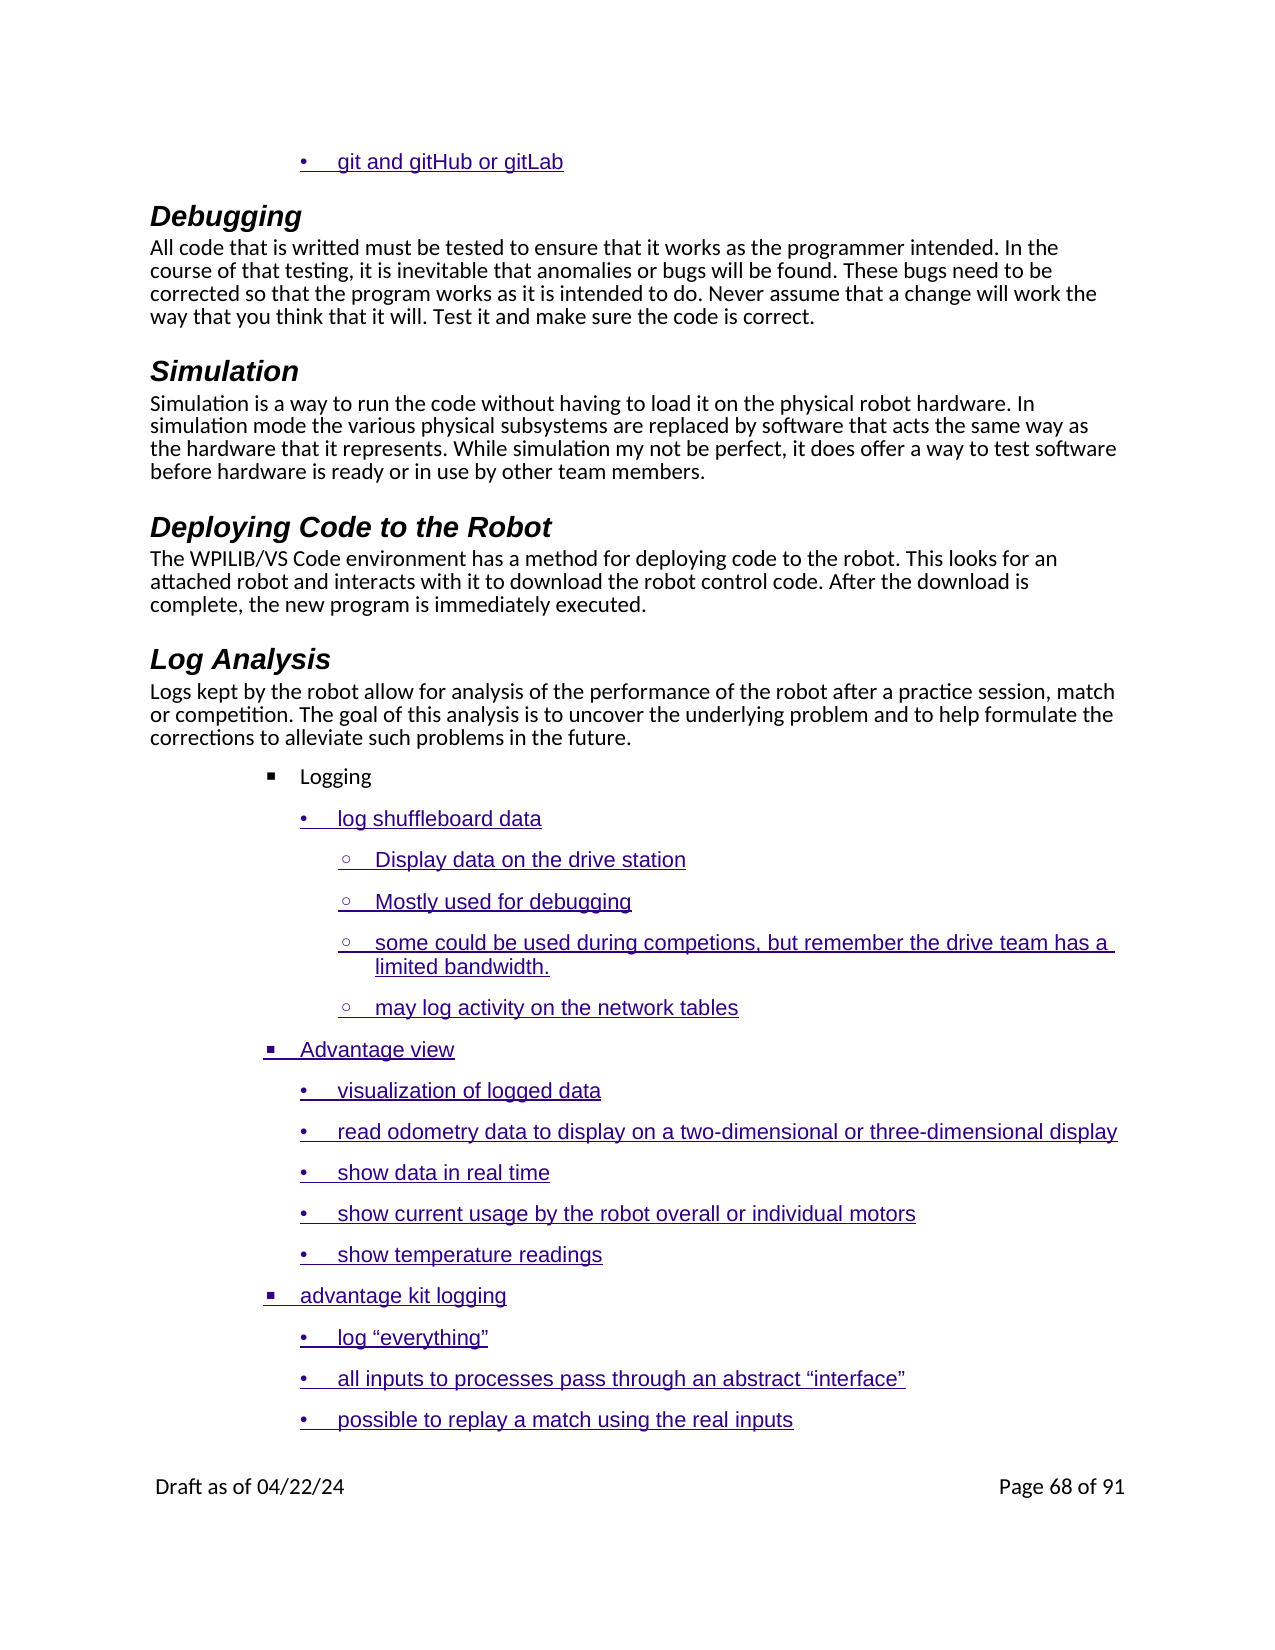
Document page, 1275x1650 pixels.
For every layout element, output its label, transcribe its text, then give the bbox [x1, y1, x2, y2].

list all inputs to processes pass through an abstract “interface” [300, 1366, 1125, 1391]
list Display data on the drive station [337, 848, 1125, 873]
subtitle Deploying Code to the Robot [150, 511, 1125, 543]
list show temperature readings [300, 1243, 1125, 1267]
list show data in real time [300, 1161, 1125, 1185]
subtitle Simulation [150, 355, 1125, 388]
list may log activity on the network tables [337, 996, 1125, 1021]
list visualization of logged data [300, 1078, 1125, 1103]
text Simulation is a way to run the code without having to load it on the physical robot hardware. In simulation mode the various physical subsystems are replaced by software that acts the same way as the hardware that it represents. While simulation my not be perfect, it does offer a way to test software before hardware is ready or in use by other team members. [150, 394, 1125, 486]
list Mostly used for debugging [337, 889, 1125, 914]
text All code that is writted must be tested to ensure that it works as the programmer intended. In the course of that testing, it is inevitable that anomalies or bugs will be found. These bugs need to be corrected so that the program works as it is intended to do. Never assume that a change will work the way that you think that it will. Test it and make sure the code is correct. [150, 238, 1125, 330]
list read odometry data to display on a two-dimensional or three-dimensional display [300, 1119, 1125, 1144]
list log “everything” [300, 1325, 1125, 1350]
list advantage kit logging [262, 1284, 1125, 1308]
subtitle Log Analysis [150, 643, 1125, 676]
subtitle Debugging [150, 199, 1125, 232]
list Logging [262, 767, 1125, 790]
list possible to replay a match using the real inputs [300, 1407, 1125, 1432]
list log shuffleboard data [300, 807, 1125, 831]
list show current usage by the robot overall or individual motors [300, 1202, 1125, 1226]
list Advantage view [262, 1037, 1125, 1062]
text Logs kept by the robot allow for analysis of the performance of the robot after a practice session, match or competition. The goal of this analysis is to uncover the underlying problem and to help formulate the corrections to alleviate such problems in the future. [150, 682, 1125, 751]
text The WPILIB/VS Code environment has a method for deploying code to the robot. This looks for an attached robot and interacts with it to download the robot control code. After the download is complete, the new program is immediately executed. [150, 549, 1125, 618]
list git and gitHub or gitLab [300, 150, 1125, 174]
list some could be used during competions, but remember the drive team has a limited bandwidth. [337, 930, 1125, 979]
